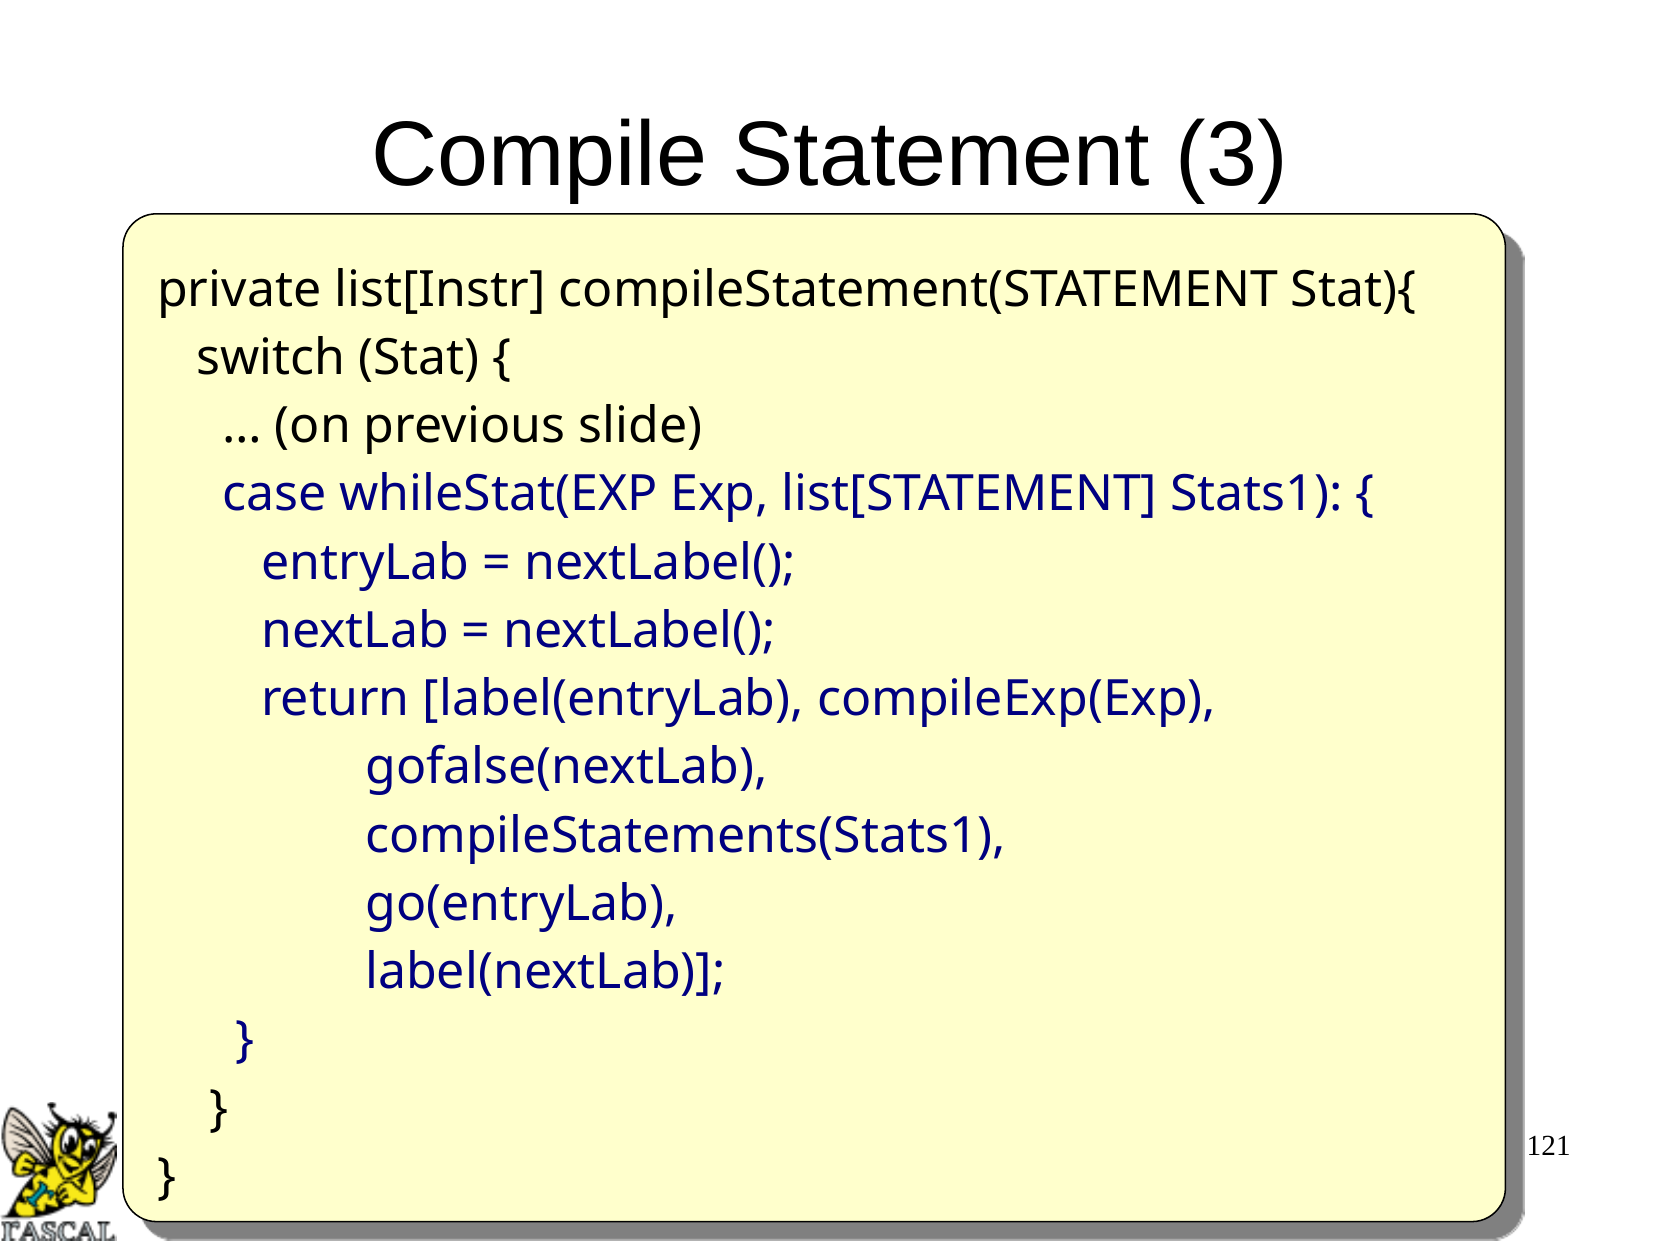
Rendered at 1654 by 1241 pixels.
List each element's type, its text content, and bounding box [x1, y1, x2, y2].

text_box private list[Instr] compileStatement(STATEMENT Stat){ switch (Stat) { … (on previous slide) case whileStat(EXP Exp, list[STATEMENT] Stats1): { entryLab = nextLabel(); nextLab = nextLabel(); return [label(entryLab), compileExp(Exp), gofalse(nextLab), compileStatements(Stats1), go(entryLab), label(nextLab)]; } } } [142, 245, 1527, 1234]
picture [0, 1102, 117, 1241]
title Compile Statement (3) [85, 62, 1575, 245]
text_box [122, 213, 1506, 1219]
